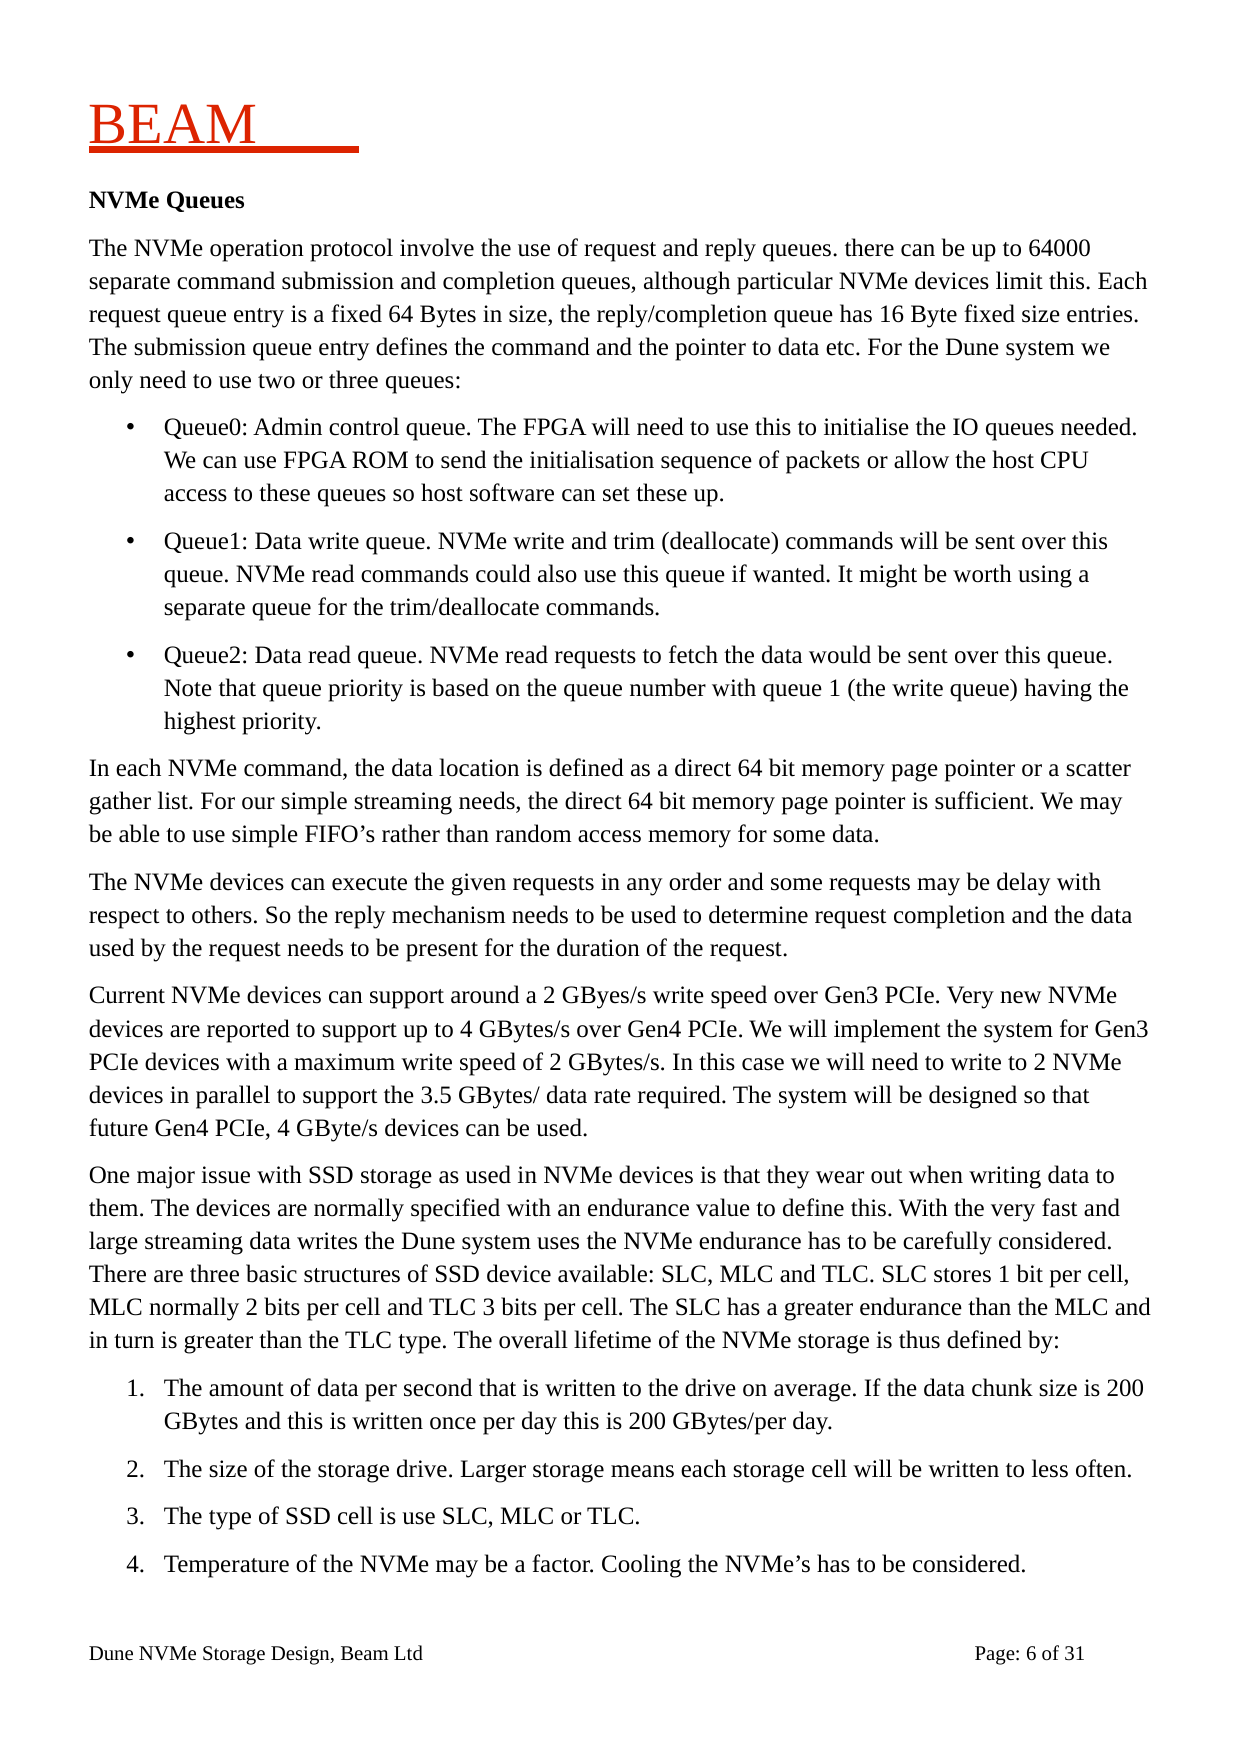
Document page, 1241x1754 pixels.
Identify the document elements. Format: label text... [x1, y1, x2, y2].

text Current NVMe devices can support around a 2 GByes/s write speed over Gen3 PCIe. Very new NVMe devices are reported to support up to 4 GBytes/s over Gen4 PCIe. We will implement the system for Gen3 PCIe devices with a maximum write speed of 2 GBytes/s. In this case we will need to write to 2 NVMe devices in parallel to support the 3.5 GBytes/ data rate required. The system will be designed so that future Gen4 PCIe, 4 GByte/s devices can be used. [88, 981, 1152, 1141]
list Queue2: Data read queue. NVMe read requests to fetch the data would be sent over this queue. Note that queue priority is based on the queue number with queue 1 (the write queue) having the highest priority. [126, 640, 1152, 734]
list Queue1: Data write queue. NVMe write and trim (deallocate) commands will be sent over this queue. NVMe read commands could also use this queue if wanted. It might be worth using a separate queue for the trim/deallocate commands. [126, 526, 1152, 621]
text In each NVMe command, the data location is defined as a direct 64 bit memory page pointer or a scatter gather list. For our simple streaming needs, the direct 64 bit memory page pointer is sufficient. We may be able to use simple FIFO’s rather than random access memory for some data. [88, 753, 1152, 848]
list Temperature of the NVMe may be a factor. Cooling the NVMe’s has to be considered. [126, 1549, 1152, 1578]
list Queue0: Admin control queue. The FPGA will need to use this to initialise the IO queues needed. We can use FPGA ROM to send the initialisation sequence of packets or allow the host CPU access to these queues so host software can set these up. [126, 412, 1152, 507]
text The NVMe devices can execute the given requests in any order and some requests may be delay with respect to others. So the reply mechanism needs to be used to determine request completion and the data used by the request needs to be present for the duration of the request. [88, 867, 1152, 962]
text NVMe Queues [88, 185, 1152, 214]
text The NVMe operation protocol involve the use of request and reply queues. there can be up to 64000 separate command submission and completion queues, although particular NVMe devices limit this. Each request queue entry is a fixed 64 Bytes in size, the reply/completion queue has 16 Byte fixed size entries. The submission queue entry defines the command and the pointer to data etc. For the Dune system we only need to use two or three queues: [88, 233, 1152, 393]
text One major issue with SSD storage as used in NVMe devices is that they wear out when writing data to them. The devices are normally specified with an endurance value to define this. With the very fast and large streaming data writes the Dune system uses the NVMe endurance has to be carefully considered. There are three basic structures of SSD device available: SLC, MLC and TLC. SLC stores 1 bit per cell, MLC normally 2 bits per cell and TLC 3 bits per cell. The SLC has a greater endurance than the MLC and in turn is greater than the TLC type. The overall lifetime of the NVMe storage is thus defined by: [88, 1160, 1152, 1354]
list The size of the storage drive. Larger storage means each storage cell will be written to less often. [126, 1454, 1152, 1482]
list The amount of data per second that is written to the drive on average. If the data chunk size is 200 GBytes and this is written once per day this is 200 GBytes/per day. [126, 1373, 1152, 1435]
list The type of SSD cell is use SLC, MLC or TLC. [126, 1501, 1152, 1530]
